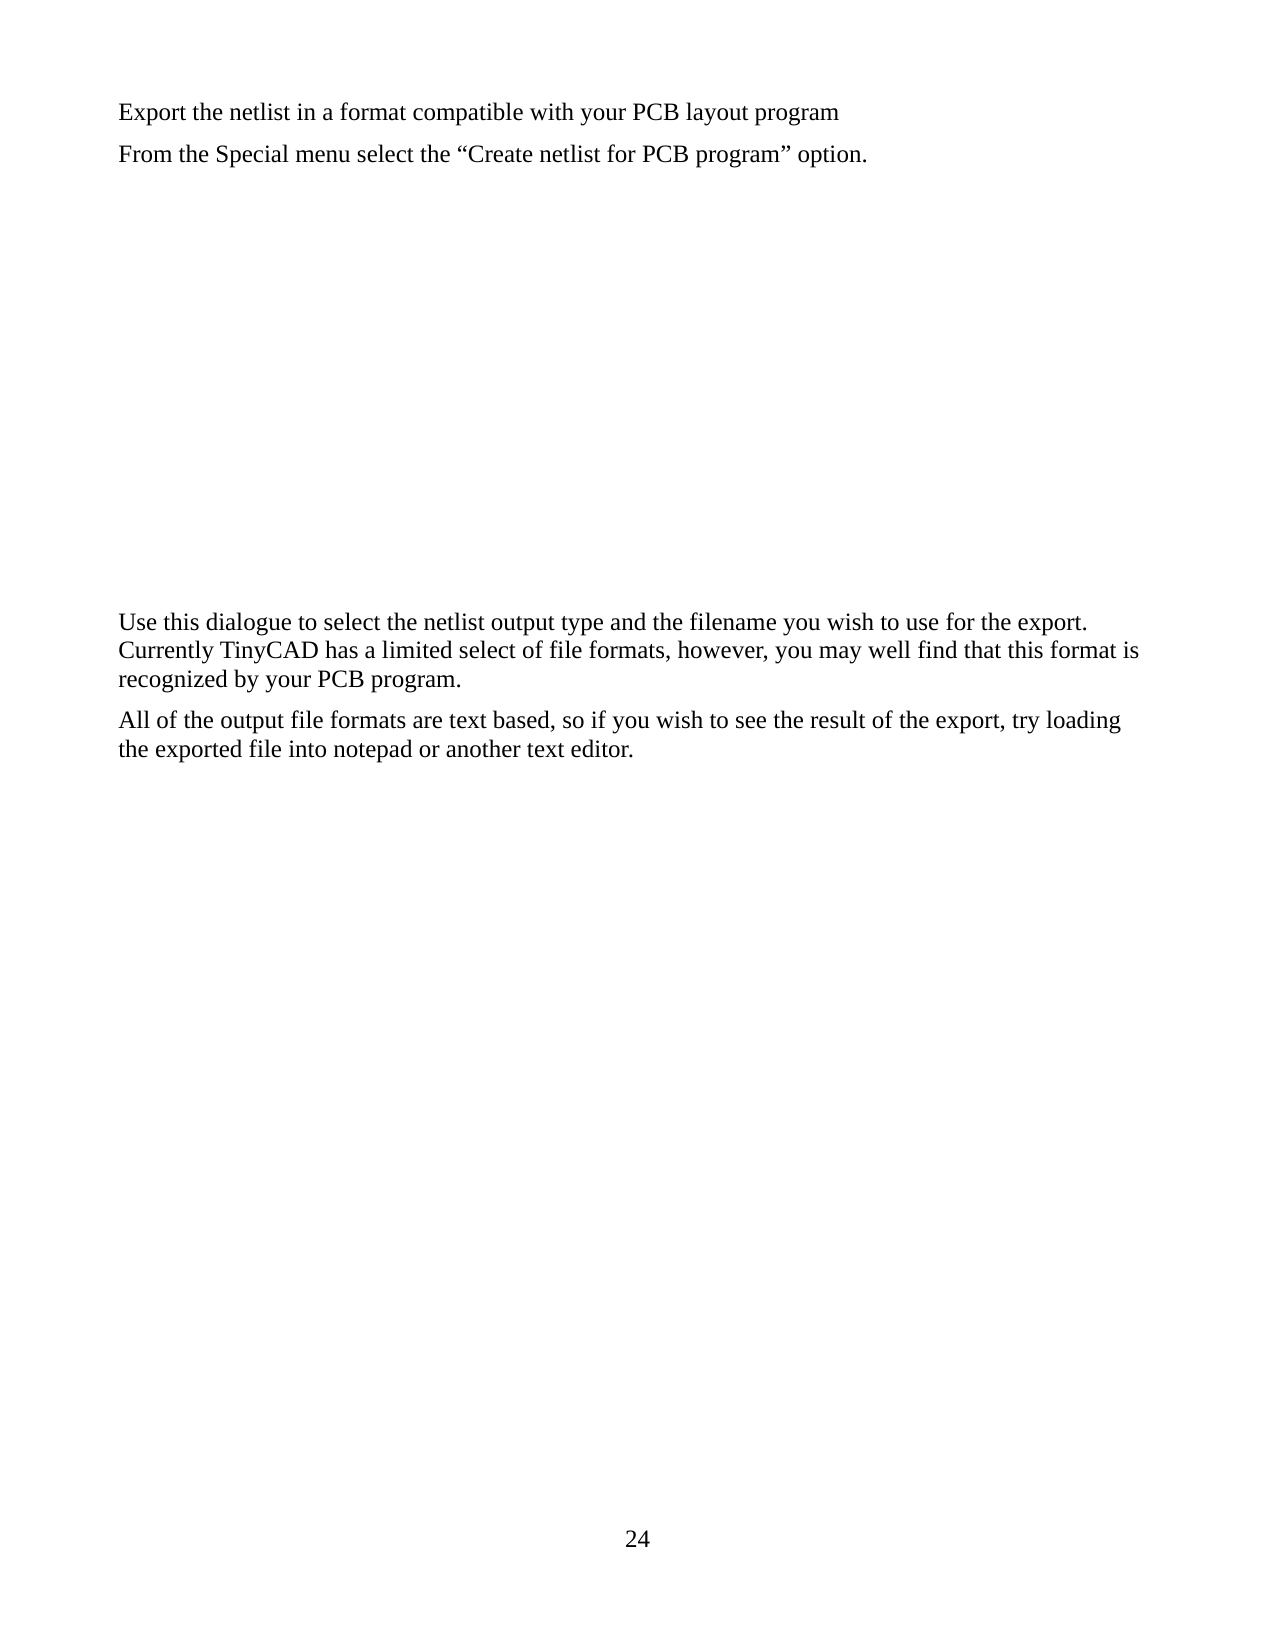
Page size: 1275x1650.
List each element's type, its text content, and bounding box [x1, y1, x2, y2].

text Export the netlist in a format compatible with your PCB layout program [118, 97, 1157, 126]
text Use this dialogue to select the netlist output type and the filename you wish to use for the export. Currently TinyCAD has a limited select of file formats, however, you may well find that this format is recognized by your PCB program. [118, 607, 1157, 693]
text From the Special menu select the “Create netlist for PCB program” option. [118, 139, 1157, 167]
text All of the output file formats are text based, so if you wish to see the result of the export, try loading the exported file into notepad or another text editor. [118, 706, 1157, 763]
